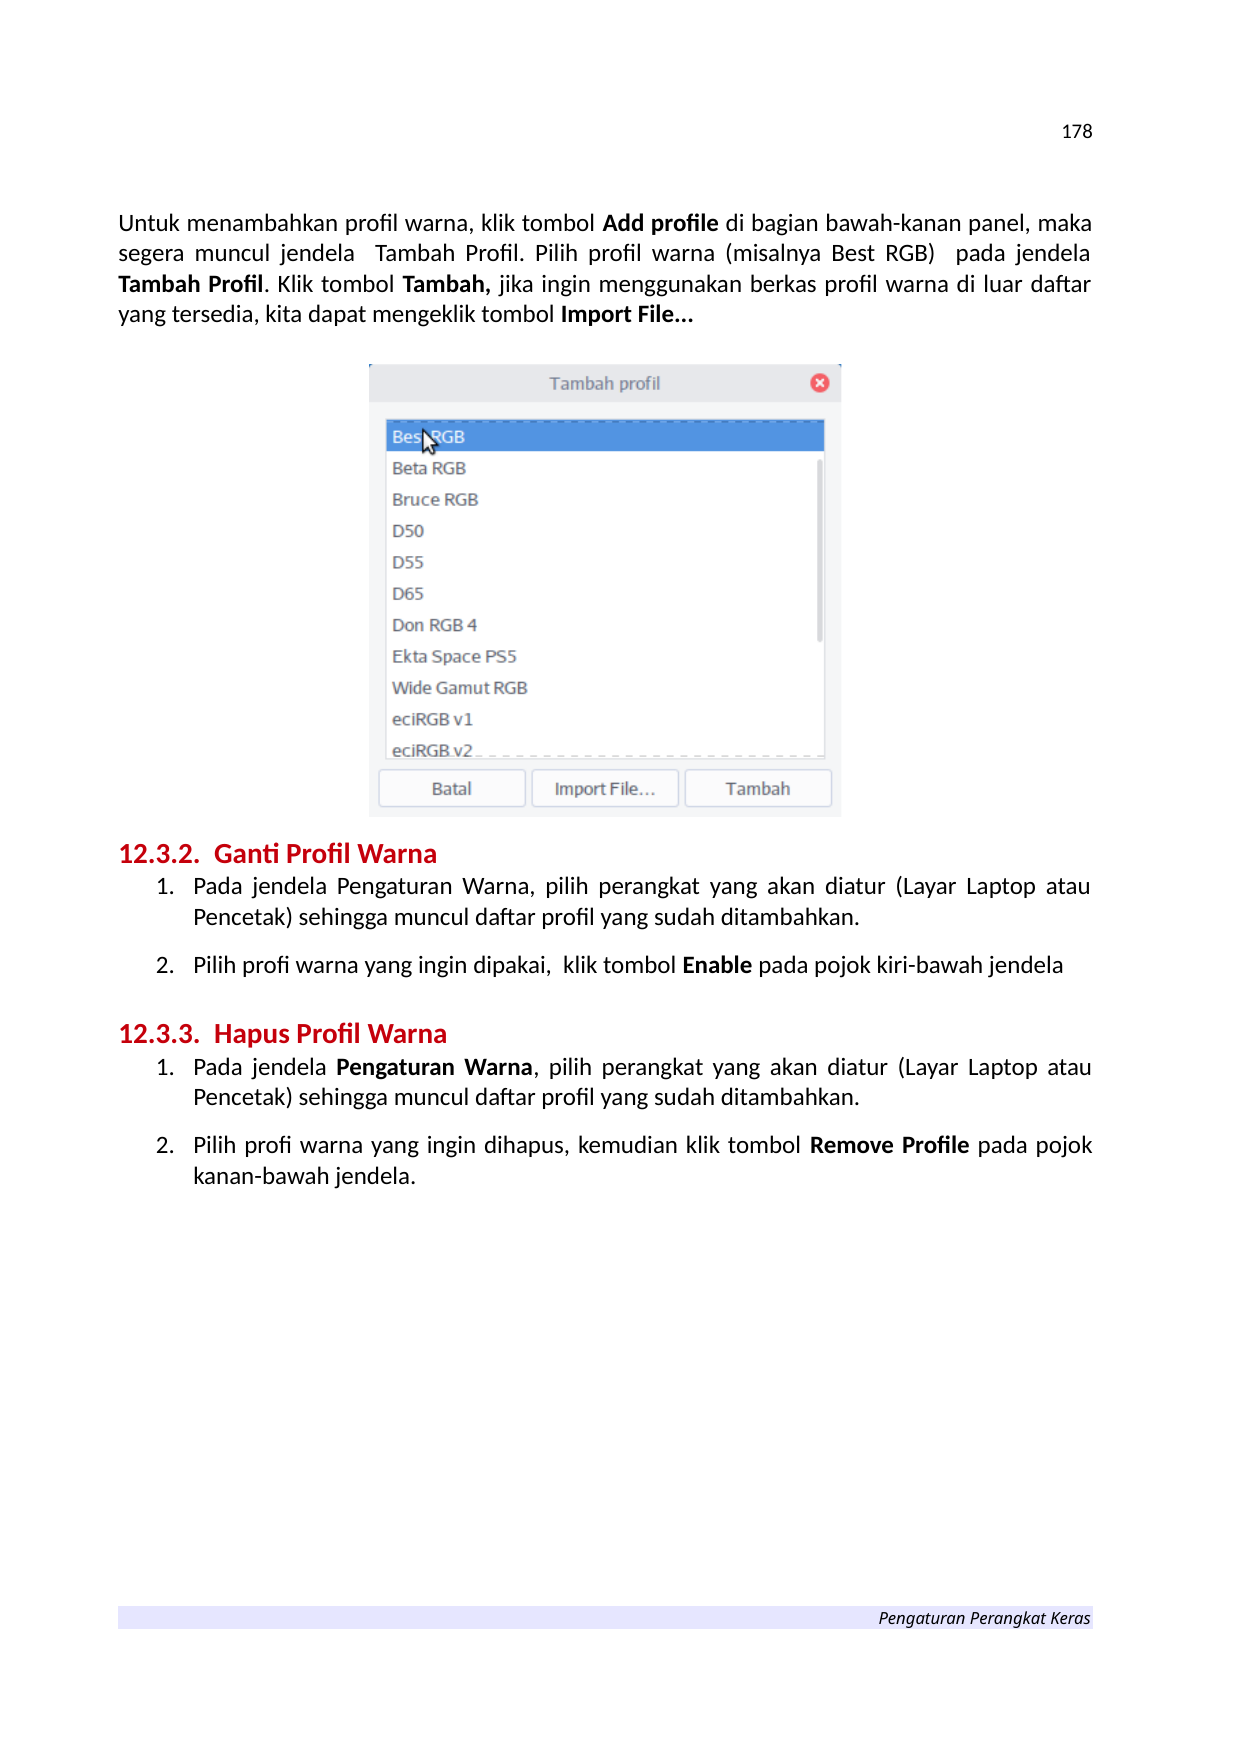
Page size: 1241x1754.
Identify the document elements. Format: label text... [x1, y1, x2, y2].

picture [369, 364, 842, 817]
subtitle Ganti Profil Warna [118, 817, 1093, 870]
text Untuk menambahkan profil warna, klik tombol Add profile di bagian bawah-kanan panel, maka segera muncul jendela Tambah Profil. Pilih profil warna (misalnya Best RGB) pada jendela Tambah Profil. Klik tombol Tambah, jika ingin menggunakan berkas profil warna di luar daftar yang tersedia, kita dapat mengeklik tombol Import File... [118, 207, 1093, 329]
list Pilih profi warna yang ingin dipakai, klik tombol Enable pada pojok kiri-bawah jendela [156, 949, 1093, 980]
subtitle Hapus Profil Warna [118, 1015, 1093, 1051]
list Pilih profi warna yang ingin dihapus, kemudian klik tombol Remove Profile pada pojok kanan-bawah jendela. [156, 1129, 1093, 1191]
list Pada jendela Pengaturan Warna, pilih perangkat yang akan diatur (Layar Laptop atau Pencetak) sehingga muncul daftar profil yang sudah ditambahkan. [156, 870, 1093, 931]
list Pada jendela Pengaturan Warna, pilih perangkat yang akan diatur (Layar Laptop atau Pencetak) sehingga muncul daftar profil yang sudah ditambahkan. [156, 1051, 1093, 1112]
